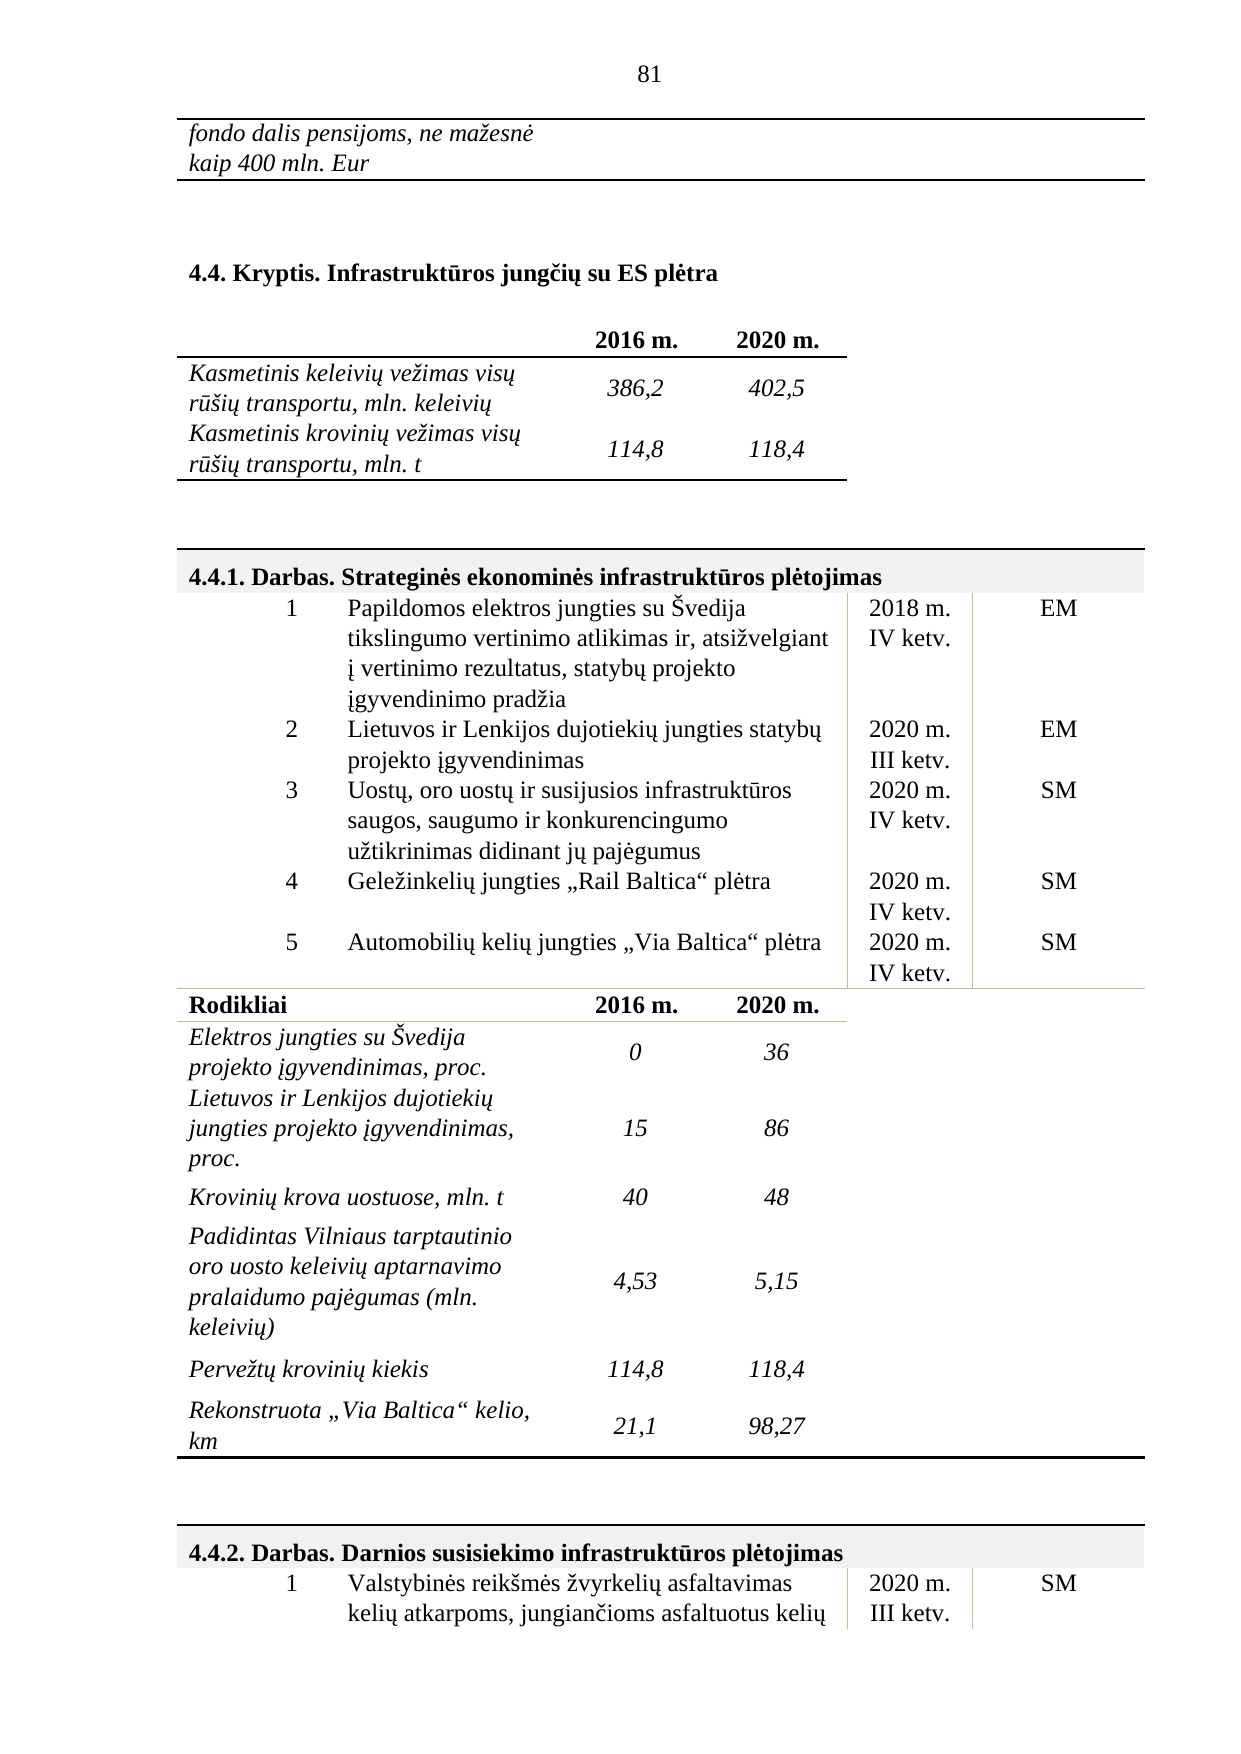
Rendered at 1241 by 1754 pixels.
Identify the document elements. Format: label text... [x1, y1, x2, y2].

table_cell [177, 181, 247, 212]
table_cell [847, 288, 973, 321]
table_cell 402,5 [708, 358, 847, 418]
table_cell 2018 m. IV ketv. [848, 593, 972, 714]
table_cell 118,4 [708, 419, 847, 479]
table_cell [847, 120, 973, 179]
table_cell SM [973, 1568, 1144, 1629]
table_cell [247, 288, 336, 321]
table_cell [177, 288, 247, 321]
table_cell [973, 321, 1144, 356]
table_cell [177, 212, 247, 244]
table_cell [177, 775, 247, 866]
table_cell [847, 514, 973, 548]
table_cell Automobilių kelių jungties „Via Baltica“ plėtra [336, 927, 847, 988]
table_cell [247, 514, 336, 548]
table_cell 98,27 [708, 1396, 847, 1456]
table_cell [708, 212, 847, 244]
table_cell [847, 1083, 973, 1174]
table_cell 5 [247, 927, 336, 988]
table_cell [708, 181, 847, 212]
table_cell Elektros jungties su Švedija projekto įgyvendinimas, proc. [177, 1022, 564, 1083]
table_cell [847, 1021, 973, 1083]
table_cell Rodikliai [177, 989, 336, 1021]
table_cell [177, 714, 247, 775]
table_cell 2020 m. III ketv. [848, 714, 972, 775]
table_cell [565, 514, 708, 548]
table_cell Kasmetinis keleivių vežimas visų rūšių transportu, mln. keleivių [177, 358, 564, 418]
table_cell 1 [247, 1568, 336, 1629]
table_cell [973, 212, 1144, 244]
table_cell [336, 321, 527, 356]
table_cell 4.4. Kryptis. Infrastruktūros jungčių su ES plėtra [177, 245, 1144, 288]
table_cell 36 [708, 1022, 847, 1083]
table_cell 40 [565, 1174, 708, 1221]
table_cell [336, 181, 527, 212]
table_cell Padidintas Vilniaus tarptautinio oro uosto keleivių aptarnavimo pralaidumo pajėgumas (mln. keleivių) [177, 1221, 564, 1342]
table_cell [973, 181, 1144, 212]
table_cell [973, 1021, 1144, 1083]
table_cell EM [973, 714, 1144, 775]
table_cell [973, 1083, 1144, 1174]
table_cell [177, 514, 247, 548]
table_cell [336, 1459, 527, 1489]
table_cell [973, 120, 1144, 179]
table_cell 114,8 [565, 1343, 708, 1396]
table_cell [527, 1489, 564, 1524]
table_cell [973, 288, 1144, 321]
table_cell Lietuvos ir Lenkijos dujotiekių jungties projekto įgyvendinimas, proc. [177, 1083, 564, 1174]
table_cell [565, 288, 708, 321]
table_cell fondo dalis pensijoms, ne mažesnė kaip 400 mln. Eur [177, 120, 564, 179]
table_cell [247, 1459, 336, 1489]
table_cell [973, 1221, 1144, 1342]
table_cell [847, 1396, 973, 1456]
table_cell 2020 m. IV ketv. [848, 927, 972, 988]
table_cell [565, 1489, 708, 1524]
table_cell [336, 481, 527, 514]
table_cell 2020 m. III ketv. [848, 1568, 972, 1629]
table_cell 5,15 [708, 1221, 847, 1342]
table_cell [973, 419, 1144, 479]
table_cell [847, 212, 973, 244]
table_cell 48 [708, 1174, 847, 1221]
table_cell 2 [247, 714, 336, 775]
table_cell [973, 479, 1144, 514]
table_cell 2016 m. [565, 321, 708, 356]
table_cell [973, 1343, 1144, 1396]
table_cell 3 [247, 775, 336, 866]
table_cell [565, 212, 708, 244]
table_cell Valstybinės reikšmės žvyrkelių asfaltavimas kelių atkarpoms, jungiančioms asfaltuotus kelių [336, 1568, 847, 1629]
table_cell 386,2 [565, 358, 708, 418]
table_cell [708, 1459, 847, 1489]
table_cell 86 [708, 1083, 847, 1174]
table_cell [247, 481, 336, 514]
table_cell Kasmetinis krovinių vežimas visų rūšių transportu, mln. t [177, 419, 564, 479]
table_cell SM [973, 866, 1144, 927]
table_cell [527, 288, 564, 321]
table_cell [336, 212, 527, 244]
table_cell [247, 1489, 336, 1524]
table_cell [177, 1489, 247, 1524]
table_cell [847, 1343, 973, 1396]
table_cell [973, 514, 1144, 548]
table_cell [565, 181, 708, 212]
table_cell [247, 321, 336, 356]
table_cell 1 [247, 593, 336, 714]
table_cell [708, 288, 847, 321]
table_cell [565, 481, 708, 514]
table_cell [973, 989, 1144, 1021]
table_cell [177, 1459, 247, 1489]
table_cell 21,1 [565, 1396, 708, 1456]
table_cell Pervežtų krovinių kiekis [177, 1343, 564, 1396]
table_cell [847, 479, 973, 514]
table_cell [565, 1459, 708, 1489]
table_cell [336, 989, 527, 1021]
table_cell EM [973, 593, 1144, 714]
table_cell SM [973, 775, 1144, 866]
table_cell [527, 989, 564, 1021]
table_cell [177, 866, 247, 927]
table_cell [847, 1174, 973, 1221]
table_cell [177, 593, 247, 714]
table_cell 114,8 [565, 419, 708, 479]
table_cell [847, 419, 973, 479]
table_cell [973, 1459, 1144, 1489]
table_cell 4.4.1. Darbas. Strateginės ekonominės infrastruktūros plėtojimas [177, 550, 1144, 593]
table_cell Lietuvos ir Lenkijos dujotiekių jungties statybų projekto įgyvendinimas [336, 714, 847, 775]
table_cell Krovinių krova uostuose, mln. t [177, 1174, 564, 1221]
table_cell [177, 481, 247, 514]
table_cell 0 [565, 1022, 708, 1083]
table_cell [973, 1396, 1144, 1456]
table_cell [247, 181, 336, 212]
table_cell [527, 321, 564, 356]
table_cell [847, 1459, 973, 1489]
table_cell [527, 514, 564, 548]
table_cell 4,53 [565, 1221, 708, 1342]
table_cell Rekonstruota „Via Baltica“ kelio, km [177, 1396, 564, 1456]
table_cell [527, 481, 564, 514]
table_cell 2020 m. IV ketv. [848, 775, 972, 866]
table_cell [708, 1489, 847, 1524]
table_cell [847, 1489, 973, 1524]
table_cell [847, 356, 973, 418]
table_cell [565, 120, 708, 179]
table_cell 2020 m. IV ketv. [848, 866, 972, 927]
table_cell 15 [565, 1083, 708, 1174]
table_cell [847, 1221, 973, 1342]
table_cell [973, 1489, 1144, 1524]
table_cell [847, 989, 973, 1021]
table_cell 2020 m. [708, 321, 847, 356]
table_cell [527, 1459, 564, 1489]
table_cell 4 [247, 866, 336, 927]
table_cell [708, 120, 847, 179]
table_cell 118,4 [708, 1343, 847, 1396]
table_cell [247, 212, 336, 244]
table_cell 2016 m. [565, 989, 708, 1021]
table_cell 2020 m. [708, 989, 847, 1021]
table_cell [527, 212, 564, 244]
table_cell 4.4.2. Darbas. Darnios susisiekimo infrastruktūros plėtojimas [177, 1526, 1144, 1568]
table_cell [336, 1489, 527, 1524]
table_cell [847, 321, 973, 356]
table_cell [973, 356, 1144, 418]
table_cell [177, 1568, 247, 1629]
table_cell [527, 181, 564, 212]
table_cell [336, 288, 527, 321]
table_cell [177, 927, 247, 988]
table_cell [336, 514, 527, 548]
table_cell Papildomos elektros jungties su Švedija tikslingumo vertinimo atlikimas ir, atsižvelgiant į vertinimo rezultatus, statybų projekto įgyvendinimo pradžia [336, 593, 847, 714]
table_cell [708, 481, 847, 514]
table_cell [708, 514, 847, 548]
table_cell SM [973, 927, 1144, 988]
table_cell [847, 181, 973, 212]
table_cell Uostų, oro uostų ir susijusios infrastruktūros saugos, saugumo ir konkurencingumo užtikrinimas didinant jų pajėgumus [336, 775, 847, 866]
table_cell [973, 1174, 1144, 1221]
table_cell [177, 321, 247, 356]
table_cell Geležinkelių jungties „Rail Baltica“ plėtra [336, 866, 847, 927]
